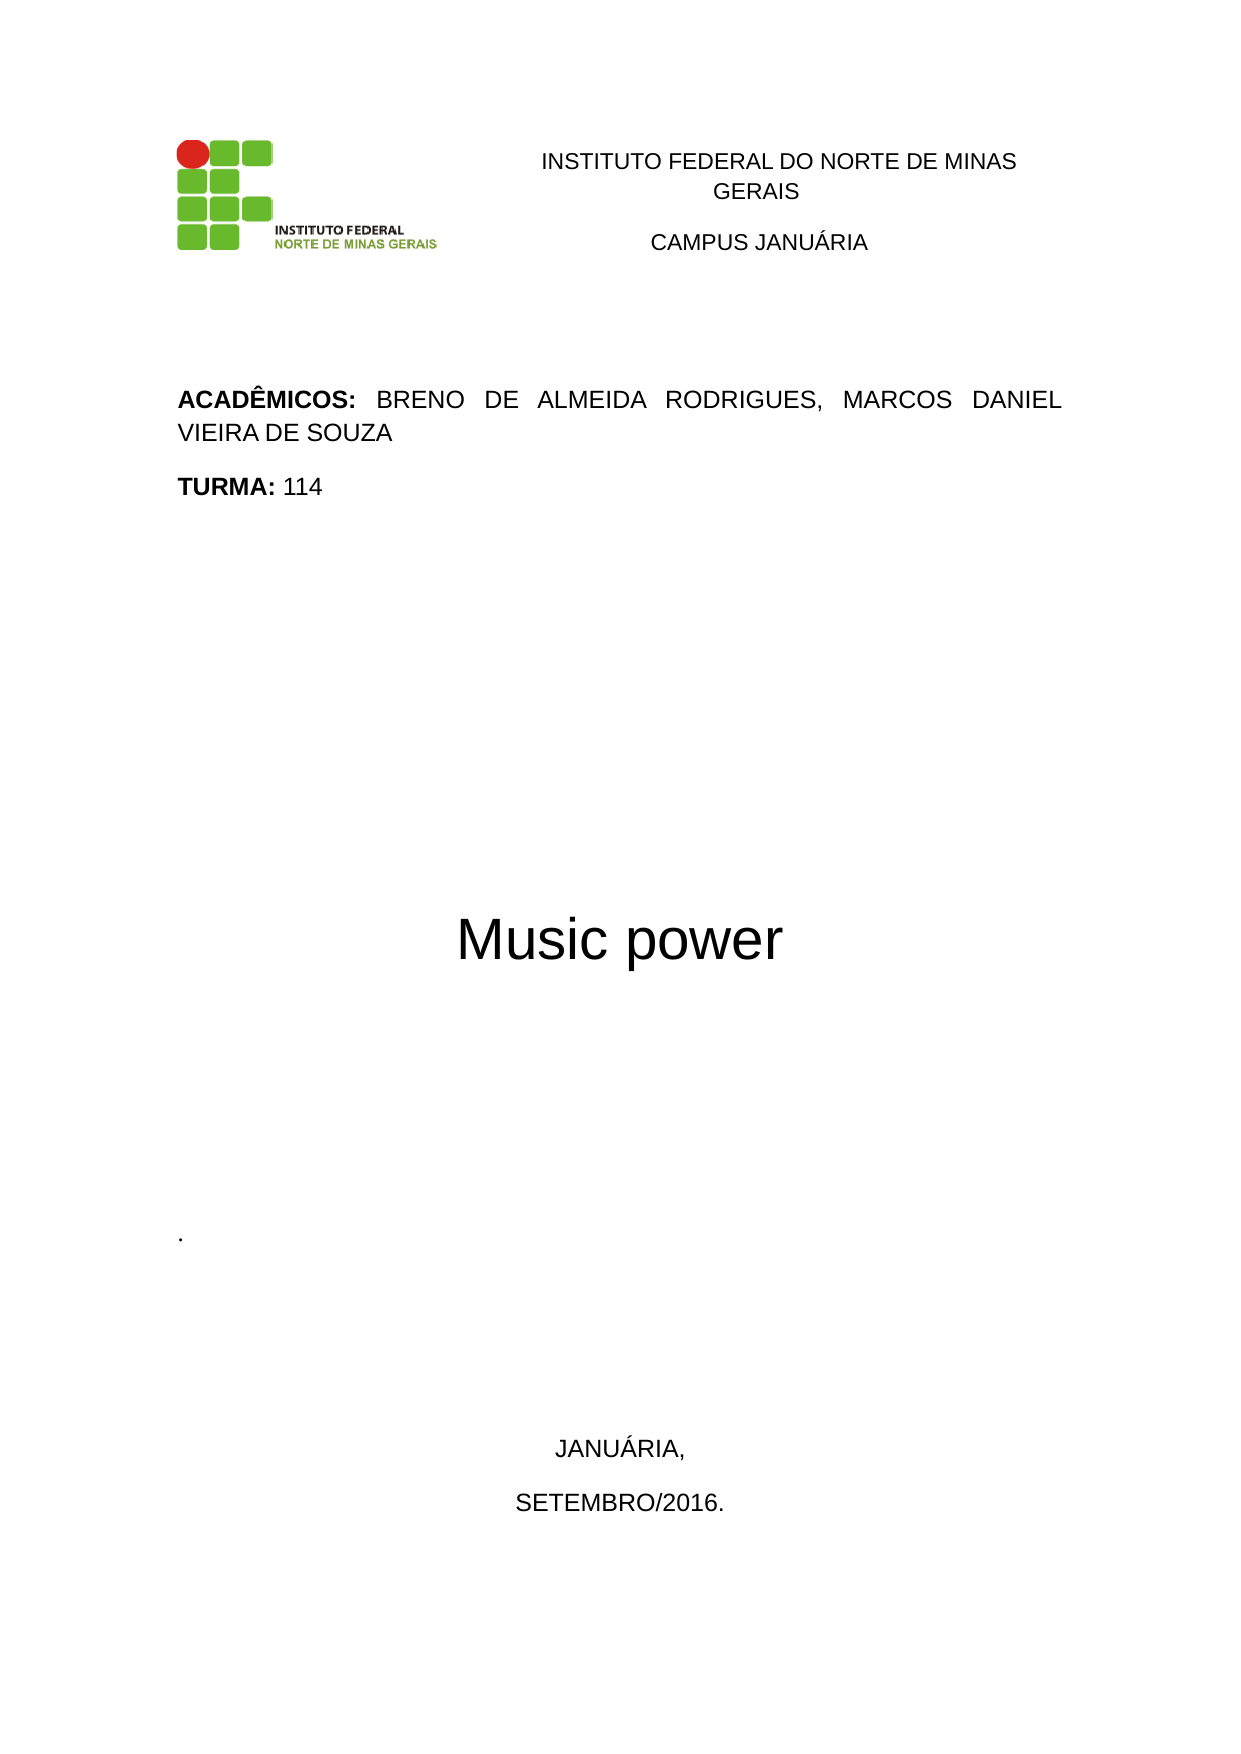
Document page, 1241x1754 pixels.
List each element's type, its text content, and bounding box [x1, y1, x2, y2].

text TURMA: 114 [177, 472, 1063, 500]
text CAMPUS JANUÁRIA [177, 229, 1063, 255]
text SETEMBRO/2016. [177, 1488, 1063, 1516]
text INSTITUTO FEDERAL DO NORTE DE MINAS GERAIS [437, 148, 1063, 204]
text JANUÁRIA, [177, 1434, 1063, 1462]
text Music power [177, 905, 1063, 972]
text ACADÊMICOS: BRENO DE ALMEIDA RODRIGUES, MARCOS DANIEL VIEIRA DE SOUZA [177, 385, 1063, 447]
picture [176, 140, 437, 252]
text . [177, 1218, 1063, 1247]
